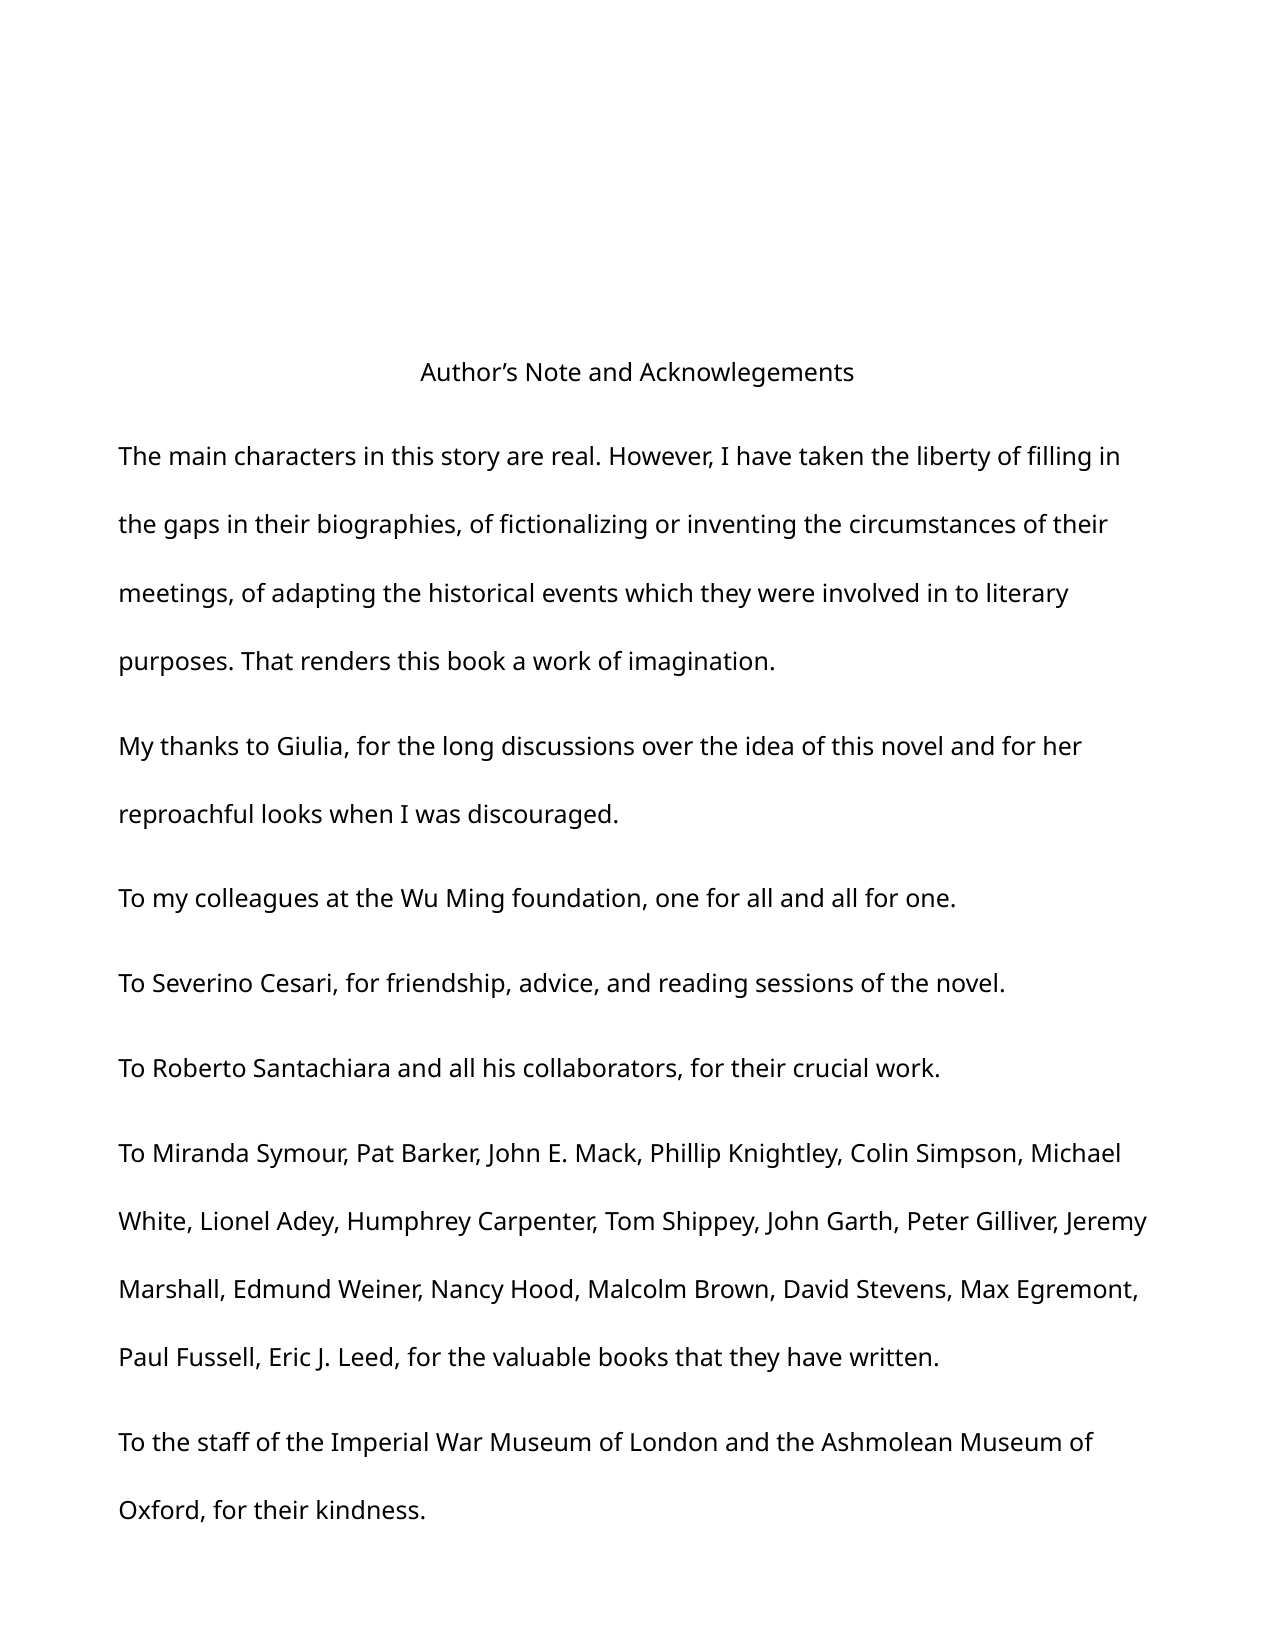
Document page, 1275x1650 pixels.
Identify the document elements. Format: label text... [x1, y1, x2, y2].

text To the staff of the Imperial War Museum of London and the Ashmolean Museum of Oxford, for their kindness. [118, 1424, 1157, 1527]
text My thanks to Giulia, for the long discussions over the idea of this novel and for her reproachful looks when I was discouraged. [118, 728, 1157, 830]
text Author’s Note and Acknowlegements [118, 354, 1157, 388]
text To Roberto Santachiara and all his collaborators, for their crucial work. [118, 1051, 1157, 1085]
text To my colleagues at the Wu Ming foundation, one for all and all for one. [118, 881, 1157, 915]
text To Severino Cesari, for friendship, advice, and reading sessions of the novel. [118, 966, 1157, 1000]
text To Miranda Symour, Pat Barker, John E. Mack, Phillip Knightley, Colin Simpson, Michael White, Lionel Adey, Humphrey Carpenter, Tom Shippey, John Garth, Peter Gilliver, Jeremy Marshall, Edmund Weiner, Nancy Hood, Malcolm Brown, David Stevens, Max Egremont, Paul Fussell, Eric J. Leed, for the valuable books that they have written. [118, 1135, 1157, 1374]
text The main characters in this story are real. However, I have taken the liberty of filling in the gaps in their biographies, of fictionalizing or inventing the circumstances of their meetings, of adapting the historical events which they were involved in to literary purposes. That renders this book a work of imagination. [118, 439, 1157, 677]
